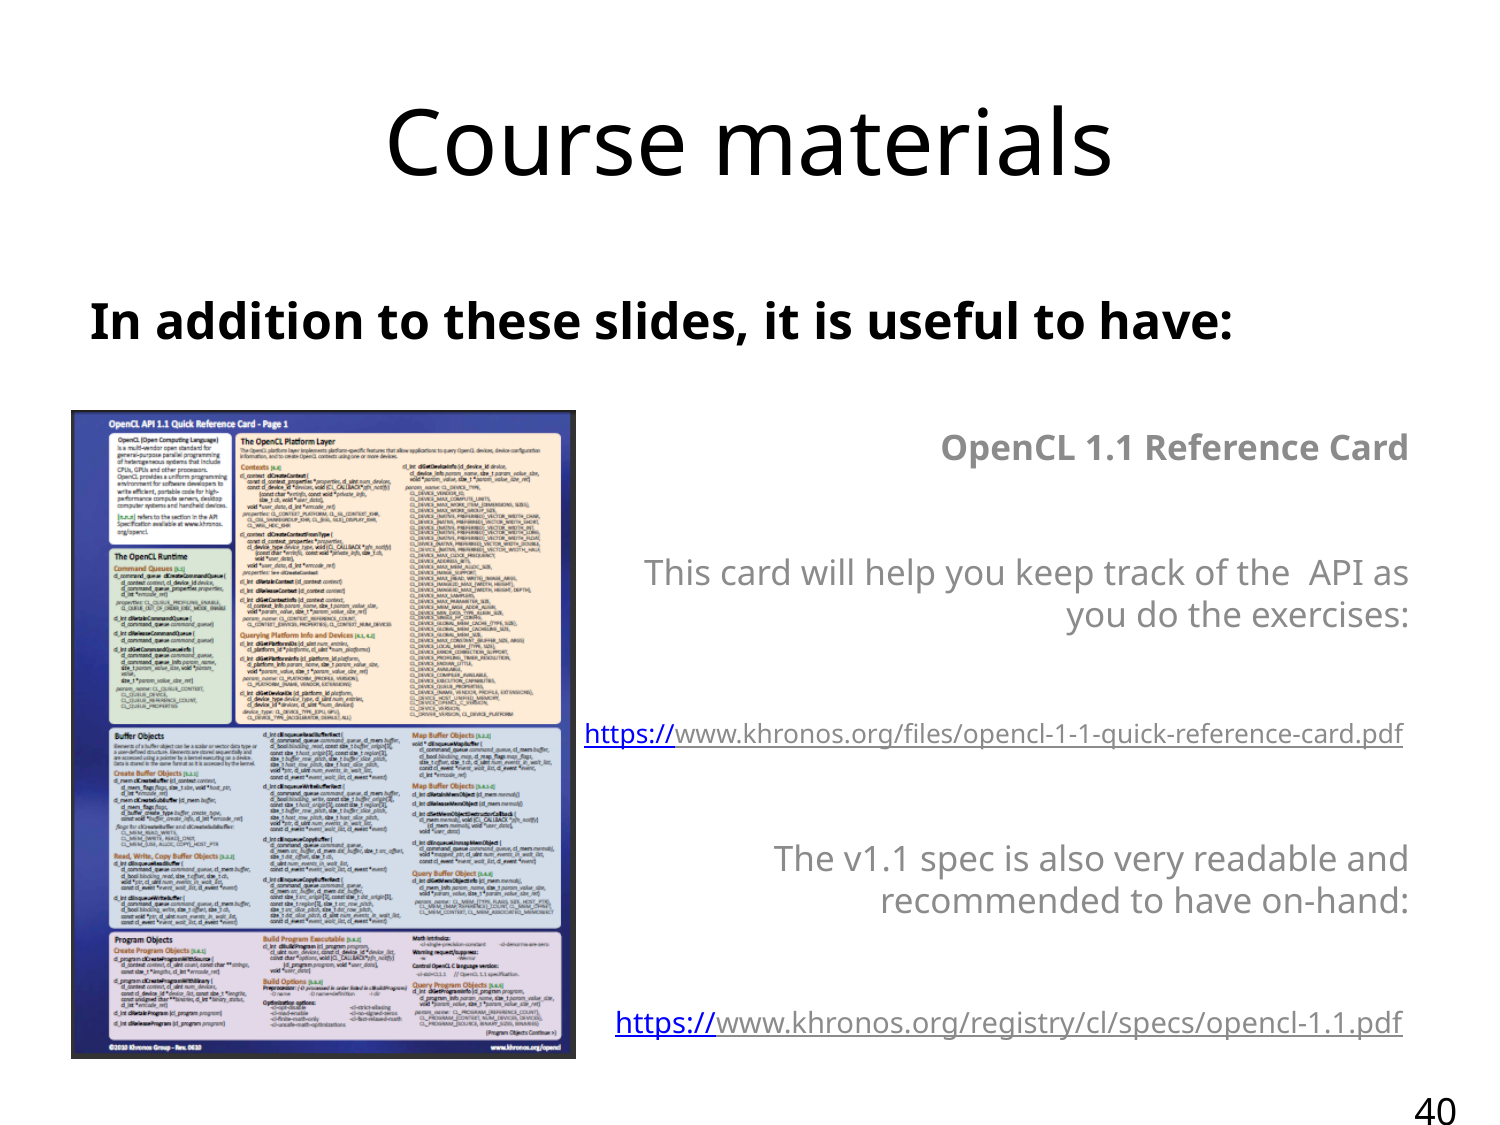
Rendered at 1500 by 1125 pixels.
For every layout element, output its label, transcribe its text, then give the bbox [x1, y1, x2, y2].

picture [71, 410, 566, 1059]
list OpenCL 1.1 Reference Card This card will help you keep track of the API as you do the exercises: https://www.khronos.org/files/opencl-1-1-quick-reference-card.pdf The v1.1 spec is also very readable and recommended to have on-hand: https://www.khronos.org/registry/cl/specs/opencl-1.1.pdf [566, 410, 1425, 1059]
title Course materials [75, 45, 1425, 233]
list In addition to these slides, it is useful to have: [75, 251, 1427, 357]
